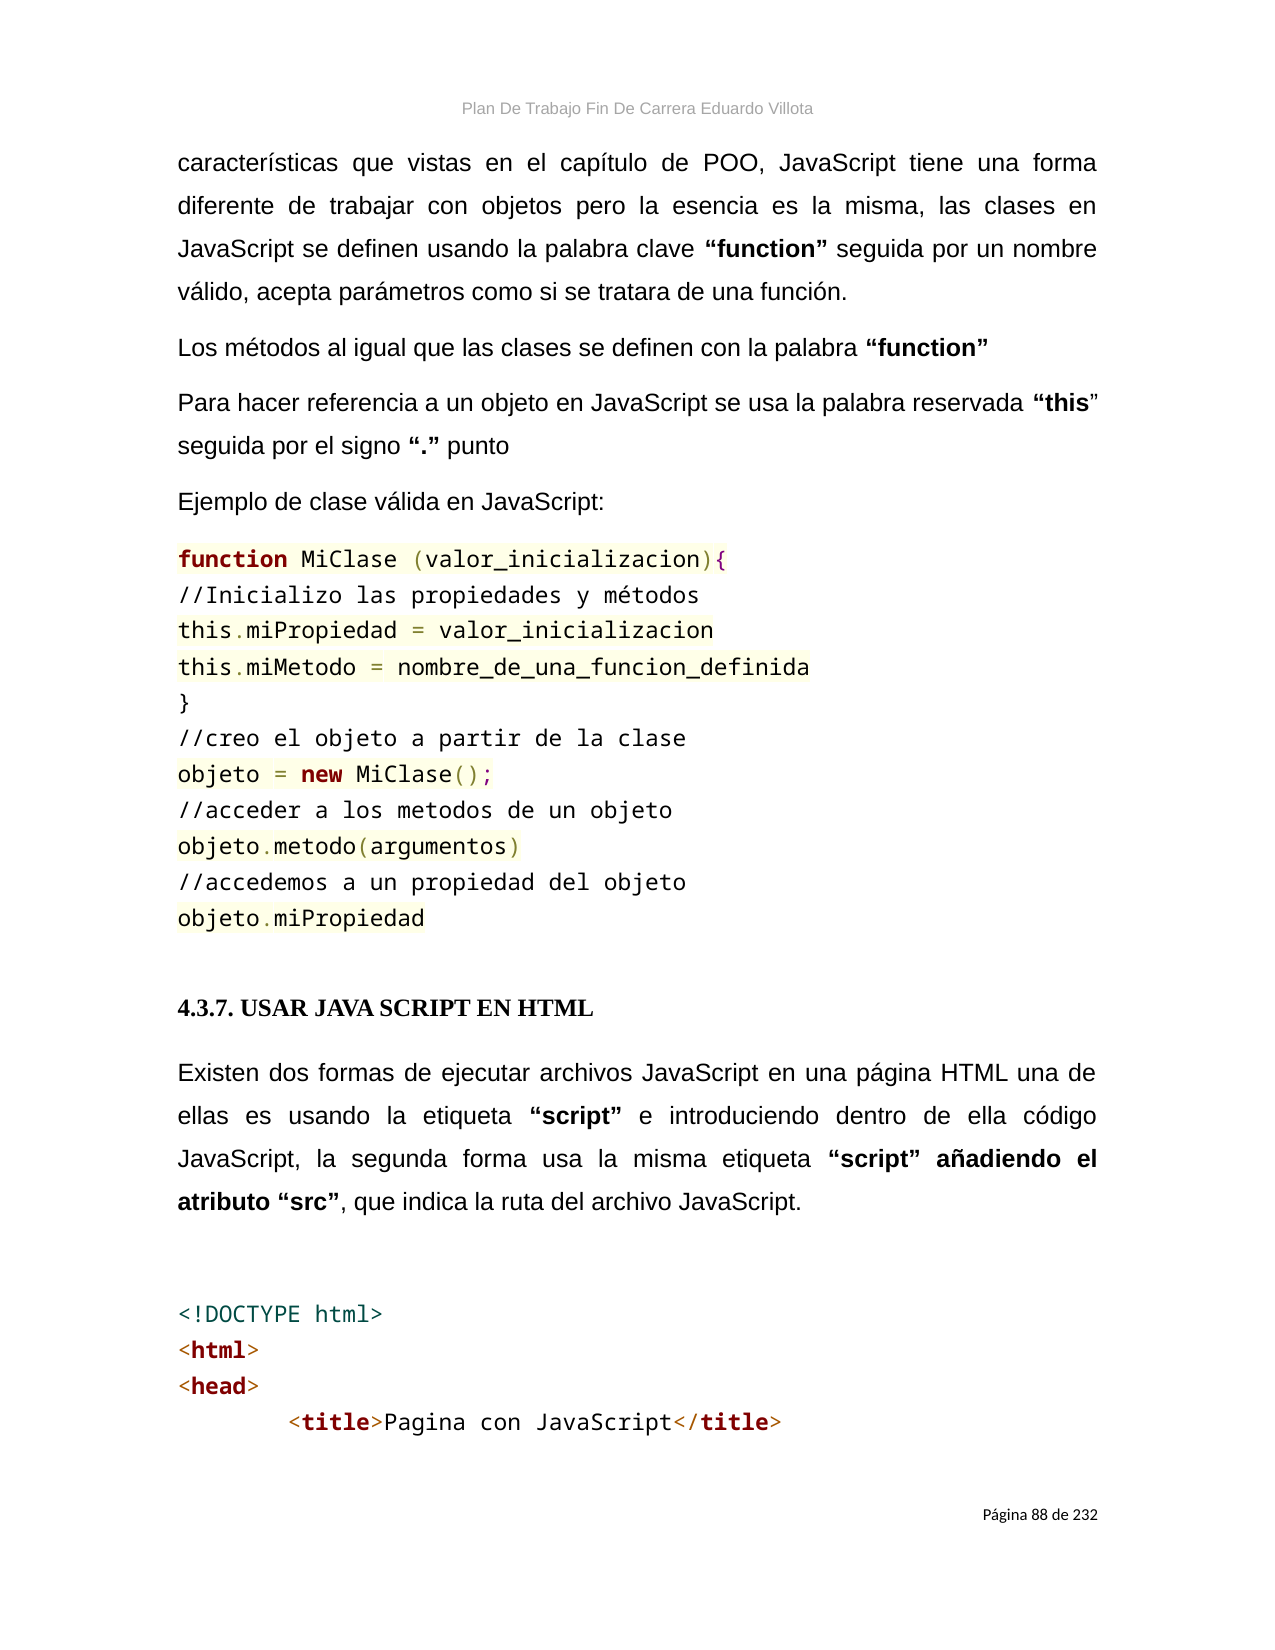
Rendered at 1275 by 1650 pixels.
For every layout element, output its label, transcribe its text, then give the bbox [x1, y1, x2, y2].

text 4.3.7. USAR JAVA SCRIPT EN HTML [177, 993, 1098, 1022]
text //creo el objeto a partir de la clase [177, 722, 1098, 753]
text //acceder a los metodos de un objeto [177, 794, 1098, 825]
text objeto.miPropiedad [177, 902, 1098, 933]
text Para hacer referencia a un objeto en JavaScript se usa la palabra reservada “this” seguida por el signo “.” punto [177, 388, 1098, 460]
text objeto.metodo(argumentos) [177, 830, 1098, 861]
text //accedemos a un propiedad del objeto [177, 866, 1098, 897]
text Ejemplo de clase válida en JavaScript: [177, 487, 1098, 516]
text <html> [177, 1334, 1098, 1365]
text } [177, 686, 1098, 718]
text <!DOCTYPE html> [177, 1298, 1098, 1329]
text Los métodos al igual que las clases se definen con la palabra “function” [177, 333, 1098, 361]
text this.miMetodo = nombre_de_una_funcion_definida [177, 650, 1098, 682]
text objeto = new MiClase(); [177, 758, 1098, 789]
text <title>Pagina con JavaScript</title> [177, 1406, 1098, 1437]
text //Inicializo las propiedades y métodos [177, 578, 1098, 610]
text Existen dos formas de ejecutar archivos JavaScript en una página HTML una de ellas es usando la etiqueta “script” e introduciendo dentro de ella código JavaScript, la segunda forma usa la misma etiqueta “script” añadiendo el atributo “src”, que indica la ruta del archivo JavaScript. [177, 1057, 1098, 1216]
text this.miPropiedad = valor_inicializacion [177, 614, 1098, 646]
text function MiClase (valor_inicializacion){ [177, 543, 1098, 574]
text características que vistas en el capítulo de POO, JavaScript tiene una forma diferente de trabajar con objetos pero la esencia es la misma, las clases en JavaScript se definen usando la palabra clave “function” seguida por un nombre válido, acepta parámetros como si se tratara de una función. [177, 148, 1098, 306]
text <head> [177, 1370, 1098, 1401]
